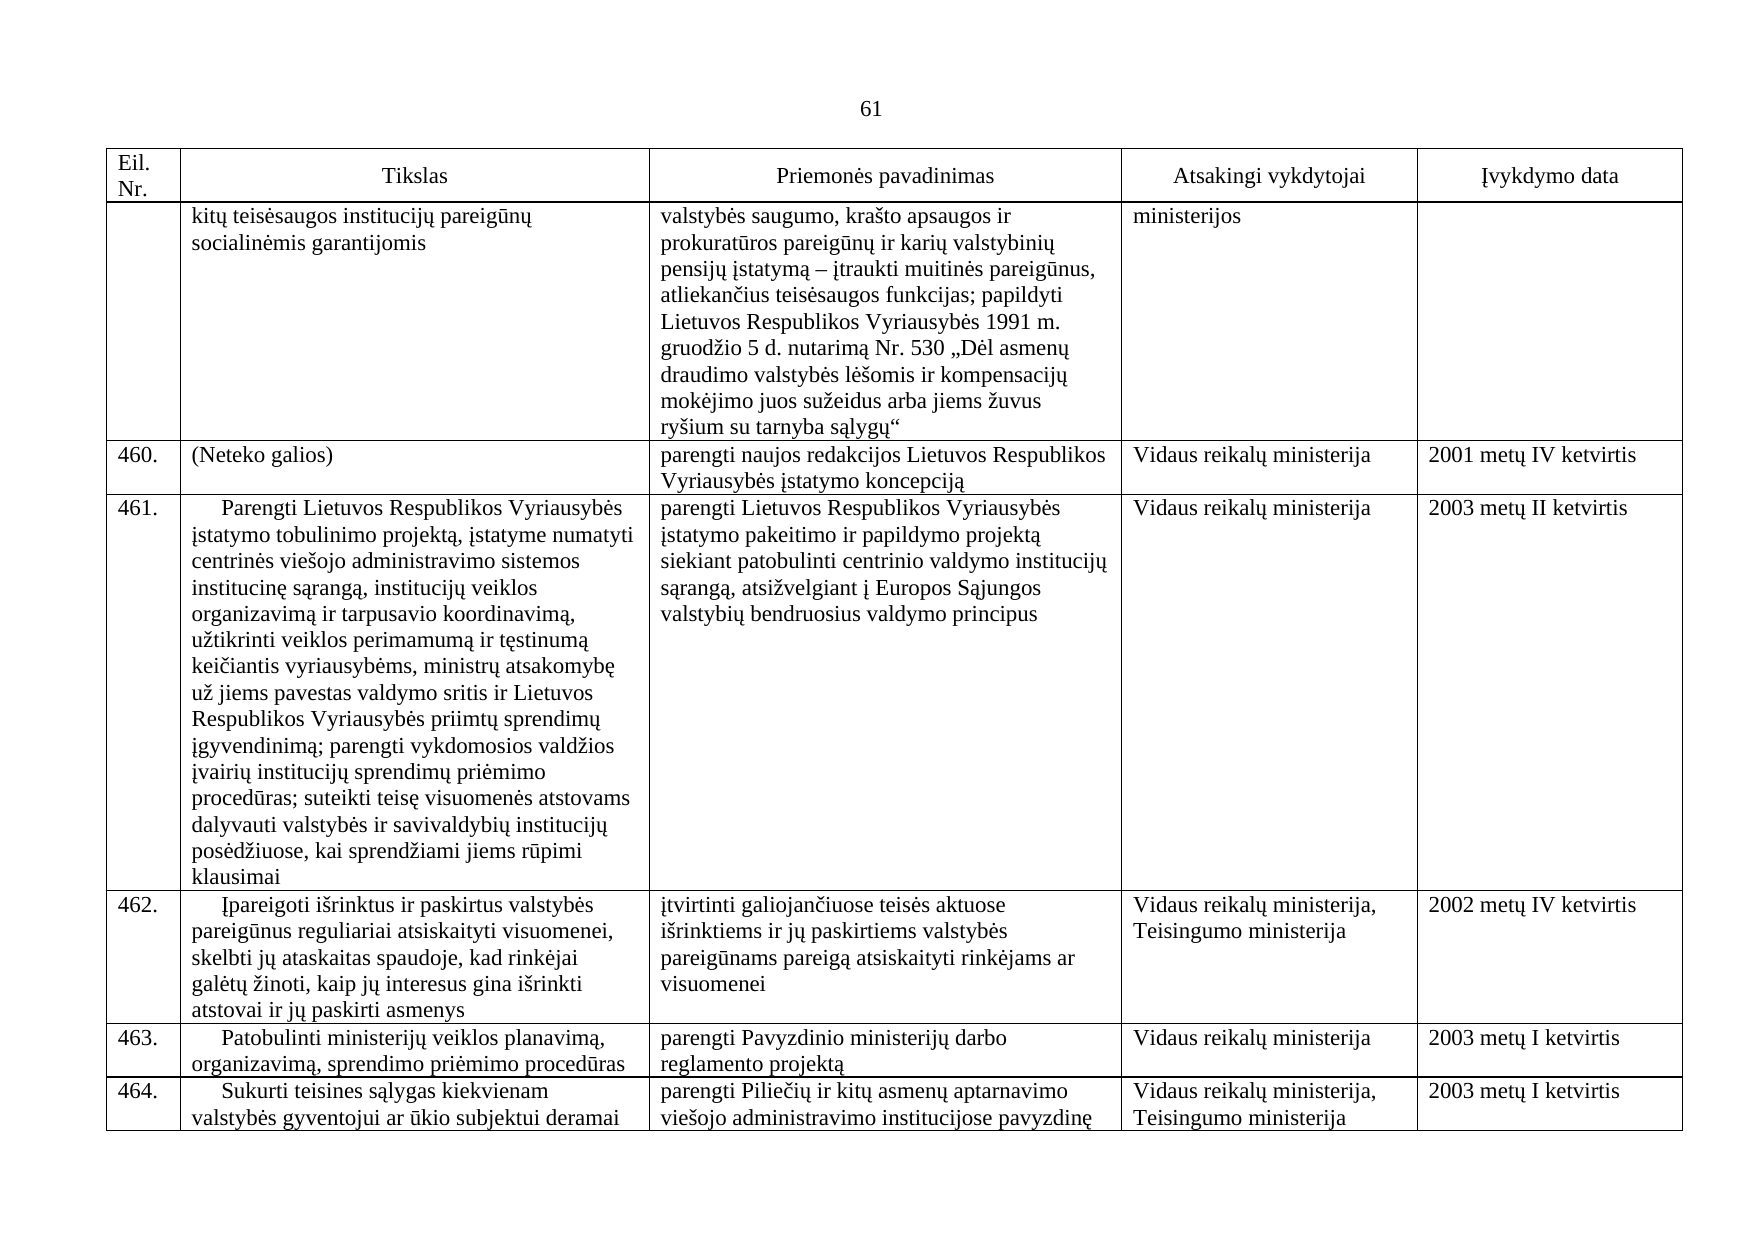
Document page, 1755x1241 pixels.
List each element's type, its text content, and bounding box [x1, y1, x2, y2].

table_cell parengti Piliečių ir kitų asmenų aptarnavimo viešojo administravimo institucijose pavyzdinę [650, 1078, 1121, 1130]
table_cell Vidaus reikalų ministerija [1122, 1024, 1417, 1076]
table_cell [107, 441, 180, 493]
table_header Įvykdymo data [1418, 149, 1682, 201]
table_cell [107, 495, 180, 890]
table_cell Įpareigoti išrinktus ir paskirtus valstybės pareigūnus reguliariai atsiskaityti visuomenei, skelbti jų ataskaitas spaudoje, kad rinkėjai galėtų žinoti, kaip jų interesus gina išrinkti atstovai ir jų paskirti asmenys [181, 891, 649, 1023]
table_cell Vidaus reikalų ministerija, Teisingumo ministerija [1122, 891, 1417, 1023]
table_cell kitų teisėsaugos institucijų pareigūnų socialinėmis garantijomis [181, 203, 649, 440]
table_header Eil. Nr. [107, 149, 180, 201]
table_cell parengti naujos redakcijos Lietuvos Respublikos Vyriausybės įstatymo koncepciją [650, 441, 1121, 493]
table_cell Vidaus reikalų ministerija [1122, 495, 1417, 890]
table_cell 2001 metų IV ketvirtis [1418, 441, 1682, 493]
table_cell [1418, 203, 1682, 440]
table_cell ministerijos [1122, 203, 1417, 440]
table_header Priemonės pavadinimas [650, 149, 1121, 201]
table_cell parengti Lietuvos Respublikos Vyriausybės įstatymo pakeitimo ir papildymo projektą siekiant patobulinti centrinio valdymo institucijų sąrangą, atsižvelgiant į Europos Sąjungos valstybių bendruosius valdymo principus [650, 495, 1121, 890]
table_header Tikslas [181, 149, 649, 201]
table_cell [107, 891, 180, 1023]
table_cell 2002 metų IV ketvirtis [1418, 891, 1682, 1023]
table_cell Parengti Lietuvos Respublikos Vyriausybės įstatymo tobulinimo projektą, įstatyme numatyti centrinės viešojo administravimo sistemos institucinę sąrangą, institucijų veiklos organizavimą ir tarpusavio koordinavimą, užtikrinti veiklos perimamumą ir tęstinumą keičiantis vyriausybėms, ministrų atsakomybę už jiems pavestas valdymo sritis ir Lietuvos Respublikos Vyriausybės priimtų sprendimų įgyvendinimą; parengti vykdomosios valdžios įvairių institucijų sprendimų priėmimo procedūras; suteikti teisę visuomenės atstovams dalyvauti valstybės ir savivaldybių institucijų posėdžiuose, kai sprendžiami jiems rūpimi klausimai [181, 495, 649, 890]
table_cell 2003 metų I ketvirtis [1418, 1078, 1682, 1130]
table_cell parengti Pavyzdinio ministerijų darbo reglamento projektą [650, 1024, 1121, 1076]
table_cell (Neteko galios) [181, 441, 649, 493]
table_cell [107, 203, 180, 440]
table_cell valstybės saugumo, krašto apsaugos ir prokuratūros pareigūnų ir karių valstybinių pensijų įstatymą – įtraukti muitinės pareigūnus, atliekančius teisėsaugos funkcijas; papildyti Lietuvos Respublikos Vyriausybės 1991 m. gruodžio 5 d. nutarimą Nr. 530 „Dėl asmenų draudimo valstybės lėšomis ir kompensacijų mokėjimo juos sužeidus arba jiems žuvus ryšium su tarnyba sąlygų“ [650, 203, 1121, 440]
table_cell Vidaus reikalų ministerija, Teisingumo ministerija [1122, 1078, 1417, 1130]
table_cell [107, 1024, 180, 1076]
table_cell Sukurti teisines sąlygas kiekvienam valstybės gyventojui ar ūkio subjektui deramai [181, 1078, 649, 1130]
table_header Atsakingi vykdytojai [1122, 149, 1417, 201]
table_cell 2003 metų I ketvirtis [1418, 1024, 1682, 1076]
table_cell 2003 metų II ketvirtis [1418, 495, 1682, 890]
table_cell Patobulinti ministerijų veiklos planavimą, organizavimą, sprendimo priėmimo procedūras [181, 1024, 649, 1076]
table_cell [107, 1078, 180, 1130]
table_cell įtvirtinti galiojančiuose teisės aktuose išrinktiems ir jų paskirtiems valstybės pareigūnams pareigą atsiskaityti rinkėjams ar visuomenei [650, 891, 1121, 1023]
table_cell Vidaus reikalų ministerija [1122, 441, 1417, 493]
